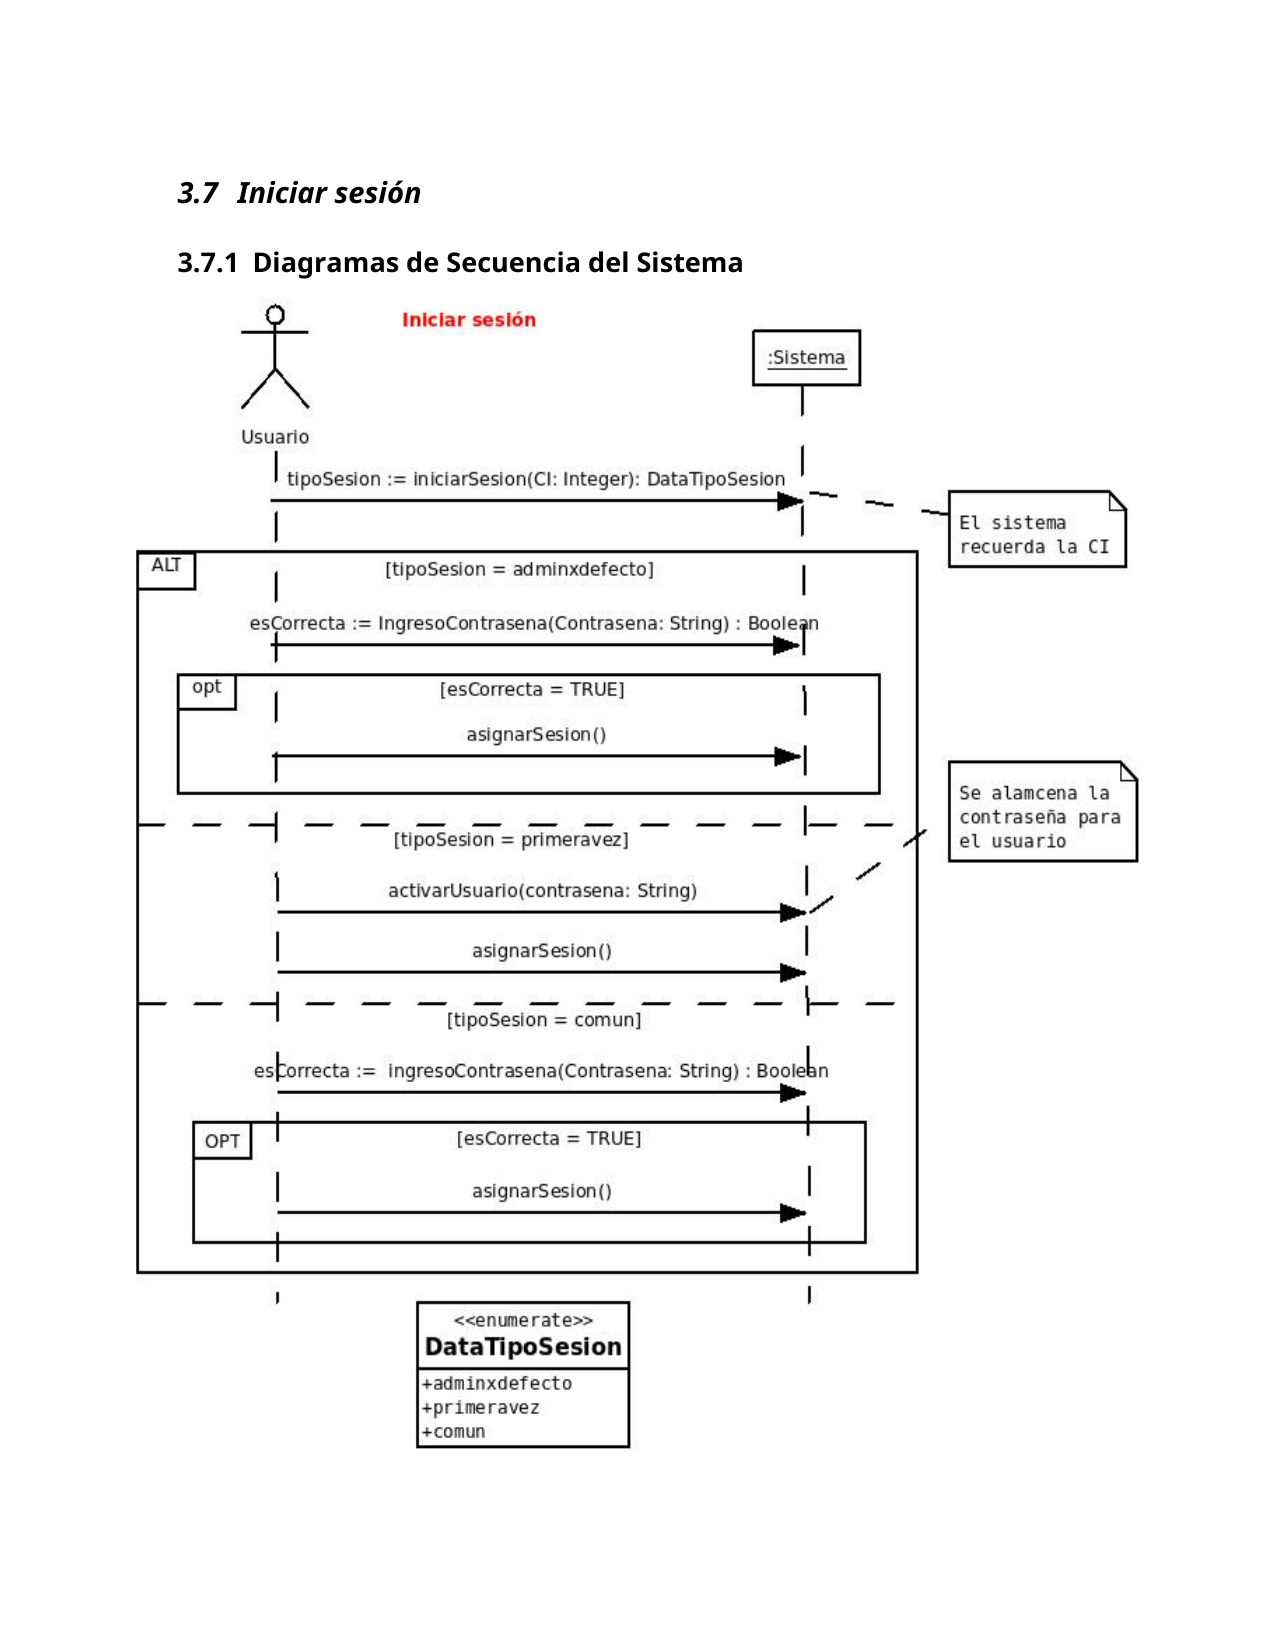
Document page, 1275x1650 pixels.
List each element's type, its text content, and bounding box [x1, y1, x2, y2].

picture [135, 286, 1140, 1450]
subtitle Diagramas de Secuencia del Sistema [177, 244, 1098, 281]
subtitle Iniciar sesión [177, 173, 1098, 212]
